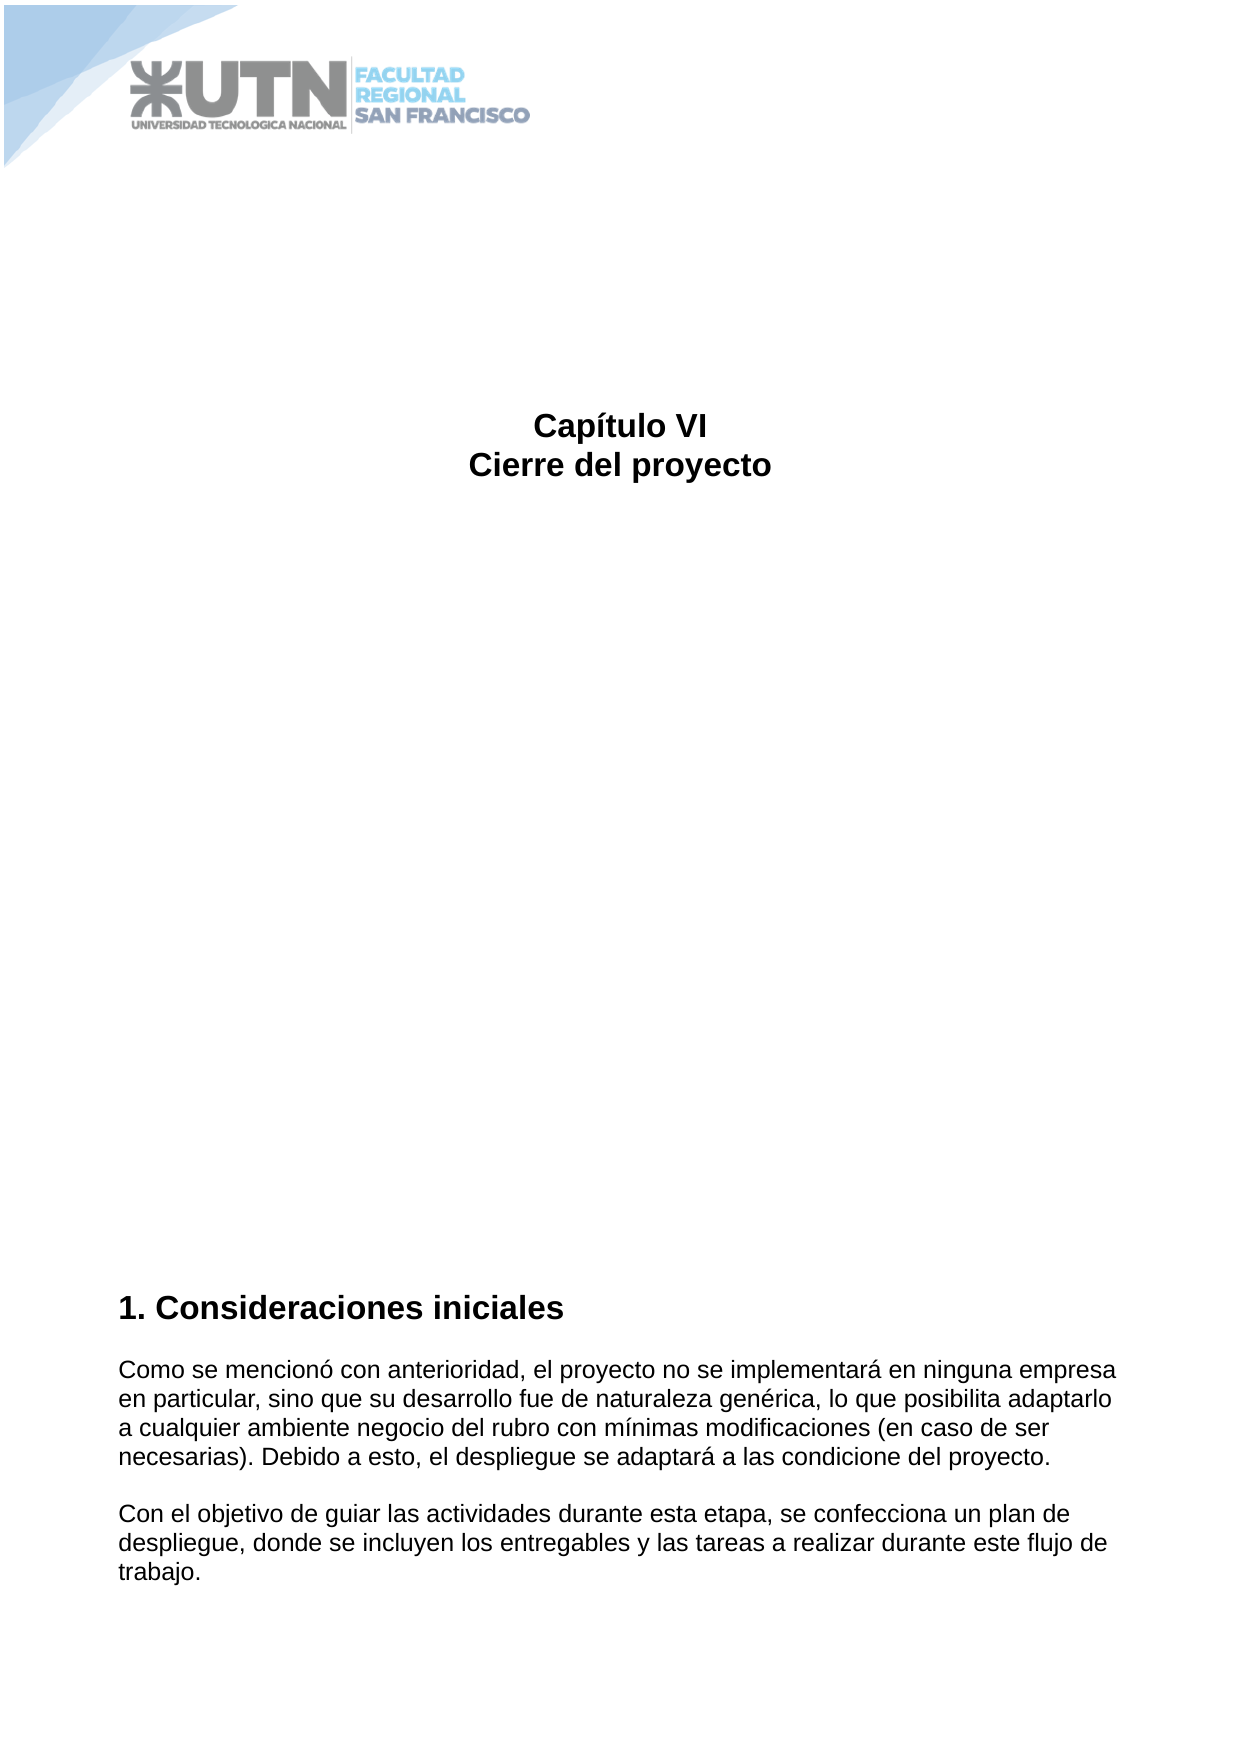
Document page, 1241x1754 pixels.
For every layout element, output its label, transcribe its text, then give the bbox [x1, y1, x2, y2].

text Como se mencionó con anterioridad, el proyecto no se implementará en ninguna empresa en particular, sino que su desarrollo fue de naturaleza genérica, lo que posibilita adaptarlo a cualquier ambiente negocio del rubro con mínimas modificaciones (en caso de ser necesarias). Debido a esto, el despliegue se adaptará a las condicione del proyecto. [118, 1355, 1122, 1470]
text Cierre del proyecto [118, 445, 1122, 483]
picture [3, 5, 532, 169]
text Capítulo VI [118, 406, 1122, 445]
text 1. Consideraciones iniciales [118, 1288, 1122, 1327]
text Con el objetivo de guiar las actividades durante esta etapa, se confecciona un plan de despliegue, donde se incluyen los entregables y las tareas a realizar durante este flujo de trabajo. [118, 1499, 1122, 1585]
